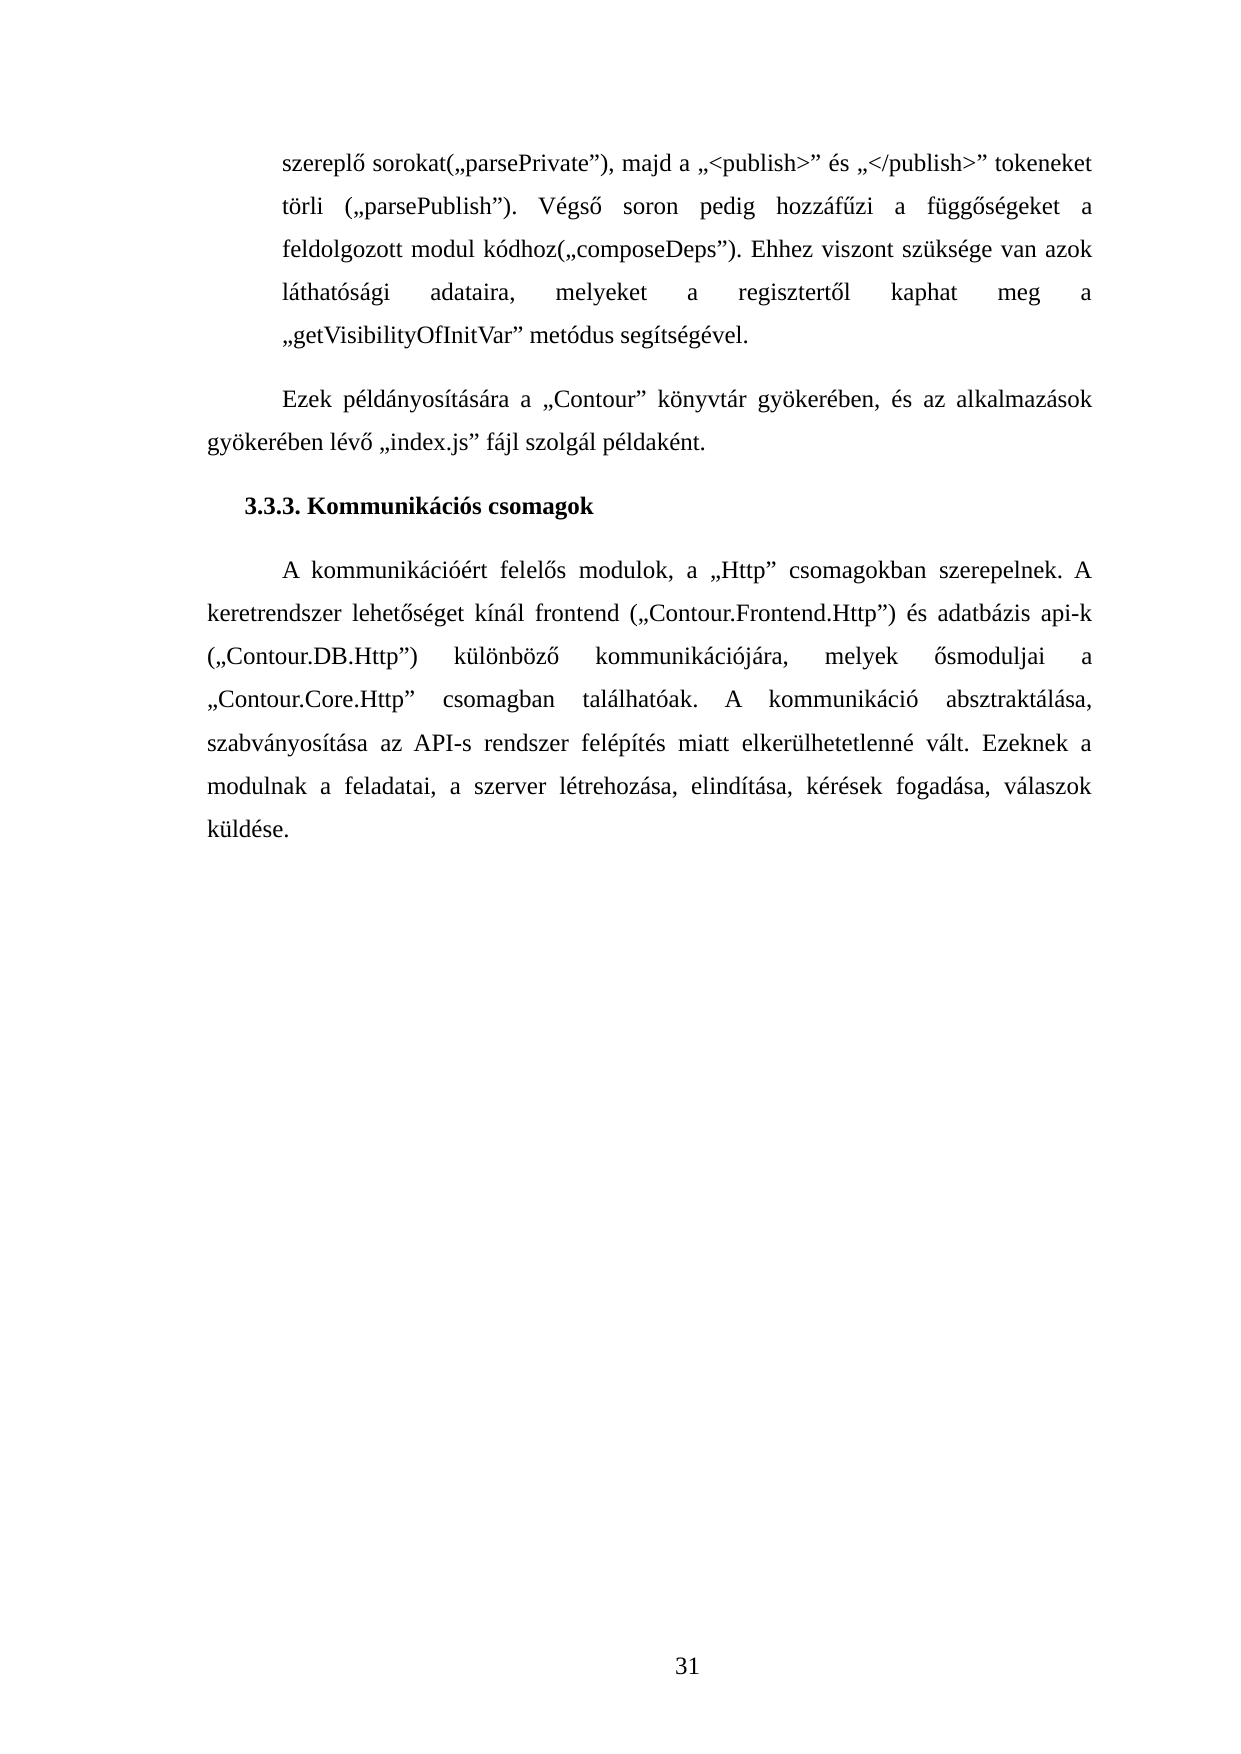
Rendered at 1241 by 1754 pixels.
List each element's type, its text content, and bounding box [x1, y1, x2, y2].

text Ezek példányosítására a „Contour” könyvtár gyökerében, és az alkalmazások gyökerében lévő „index.js” fájl szolgál példaként. [207, 384, 1092, 456]
text A kommunikációért felelős modulok, a „Http” csomagokban szerepelnek. A keretrendszer lehetőséget kínál frontend („Contour.Frontend.Http”) és adatbázis api-k („Contour.DB.Http”) különböző kommunikációjára, melyek ősmoduljai a „Contour.Core.Http” csomagban találhatóak. A kommunikáció absztraktálása, szabványosítása az API-s rendszer felépítés miatt elkerülhetetlenné vált. Ezeknek a modulnak a feladatai, a szerver létrehozása, elindítása, kérések fogadása, válaszok küldése. [207, 555, 1092, 843]
list szereplő sorokat(„parsePrivate”), majd a „<publish>” és „</publish>” tokeneket törli („parsePublish”). Végső soron pedig hozzáfűzi a függőségeket a feldolgozott modul kódhoz(„composeDeps”). Ehhez viszont szüksége van azok láthatósági adataira, melyeket a regisztertől kaphat meg a „getVisibilityOfInitVar” metódus segítségével. [244, 148, 1092, 349]
subtitle 3.3.3. Kommunikációs csomagok [244, 491, 1092, 520]
